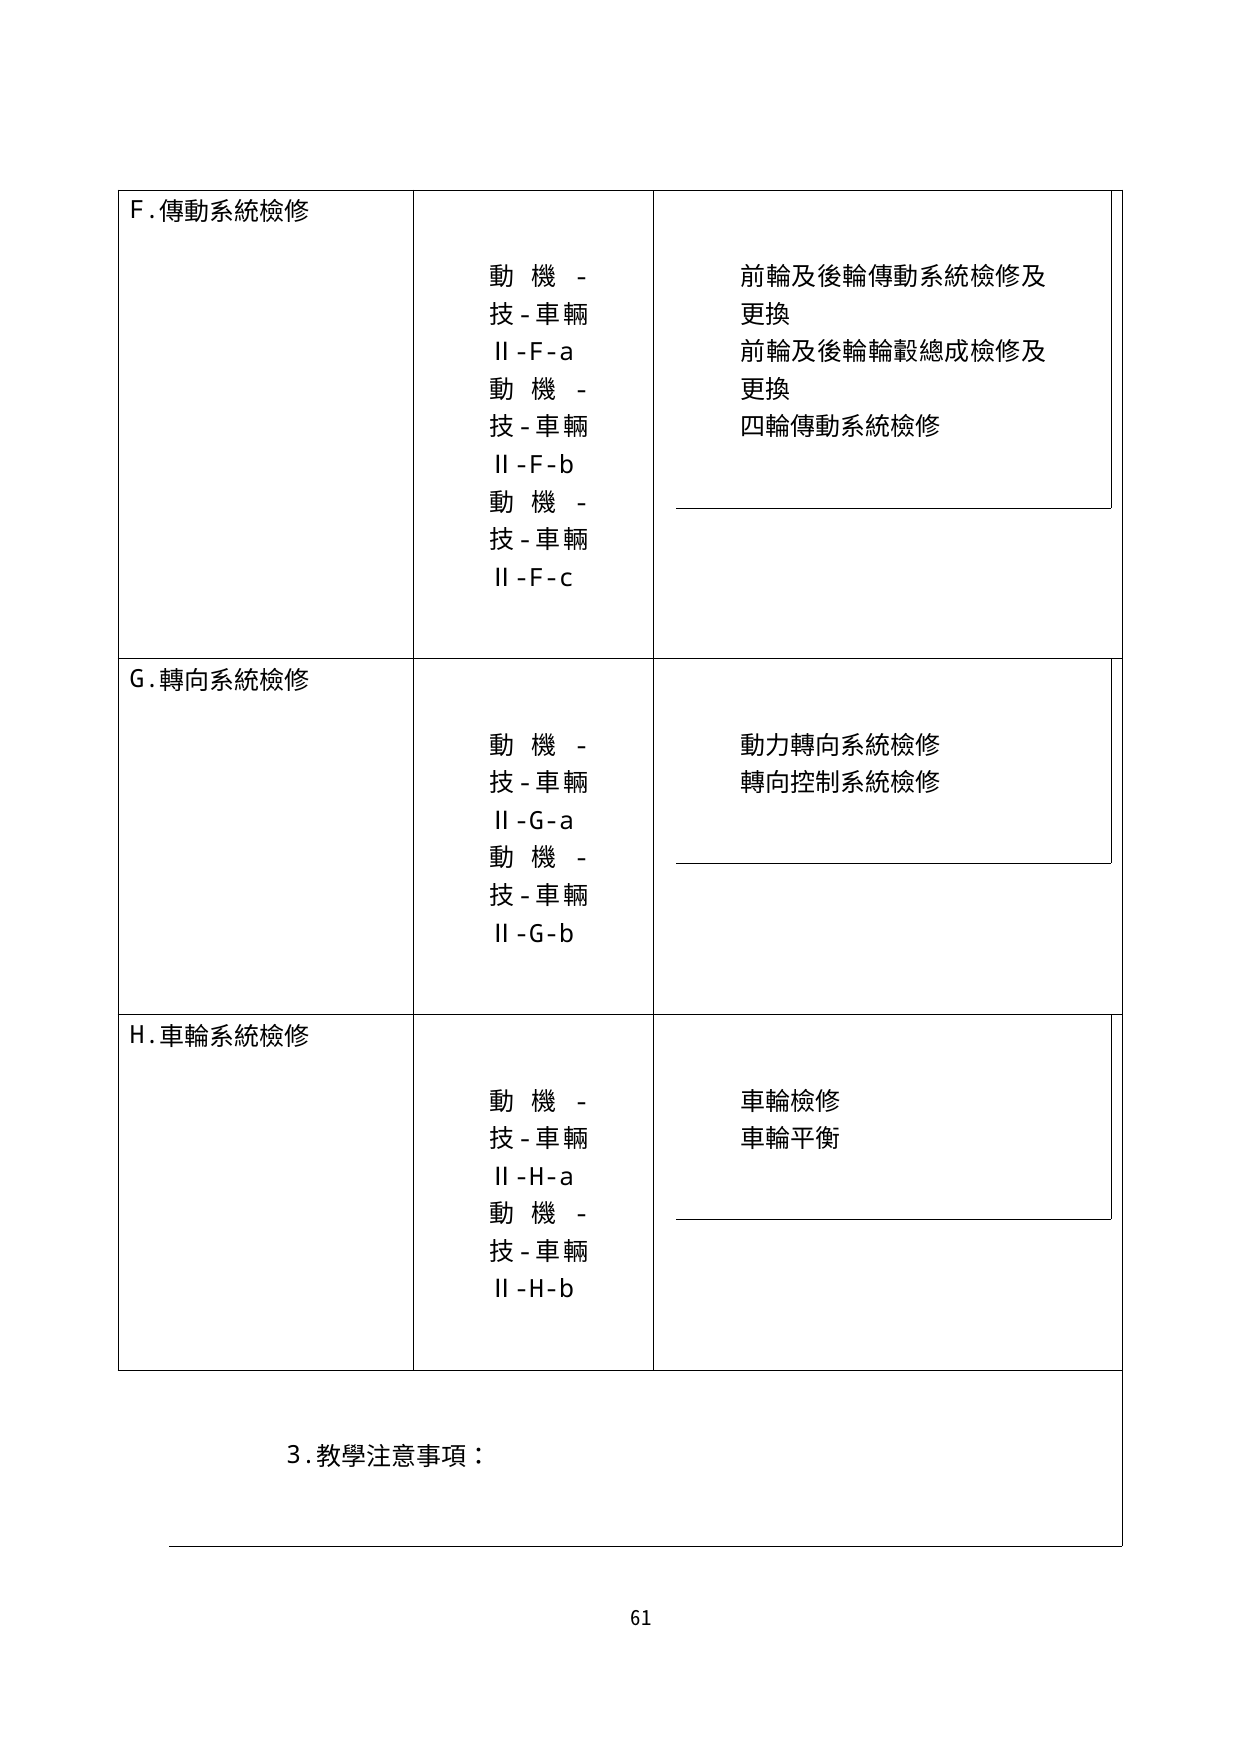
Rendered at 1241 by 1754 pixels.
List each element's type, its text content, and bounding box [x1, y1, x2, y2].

table_cell 動機-技-車輛Ⅱ-G-a 動機-技-車輛Ⅱ-G-b [414, 659, 653, 1014]
table_cell 動機-技-車輛Ⅱ-F-a 動機-技-車輛Ⅱ-F-b 動機-技-車輛Ⅱ-F-c [414, 191, 653, 658]
table_cell 動力轉向系統檢修 轉向控制系統檢修 [665, 659, 1122, 1014]
table_cell F.傳動系統檢修 [119, 191, 413, 658]
table_cell 前輪及後輪傳動系統檢修及更換 前輪及後輪輪轂總成檢修及更換 四輪傳動系統檢修 [665, 191, 1122, 658]
table_cell [654, 1015, 664, 1370]
table_cell 動機-技-車輛Ⅱ-H-a 動機-技-車輛Ⅱ-H-b [414, 1015, 653, 1370]
table_cell [654, 659, 664, 1014]
table_cell G.轉向系統檢修 [119, 659, 413, 1014]
text 3.教學注意事項： [168, 1371, 1122, 1546]
table_cell 車輪檢修 車輪平衡 [665, 1015, 1122, 1370]
table_cell H.車輪系統檢修 [119, 1015, 413, 1370]
table_cell [654, 191, 664, 658]
